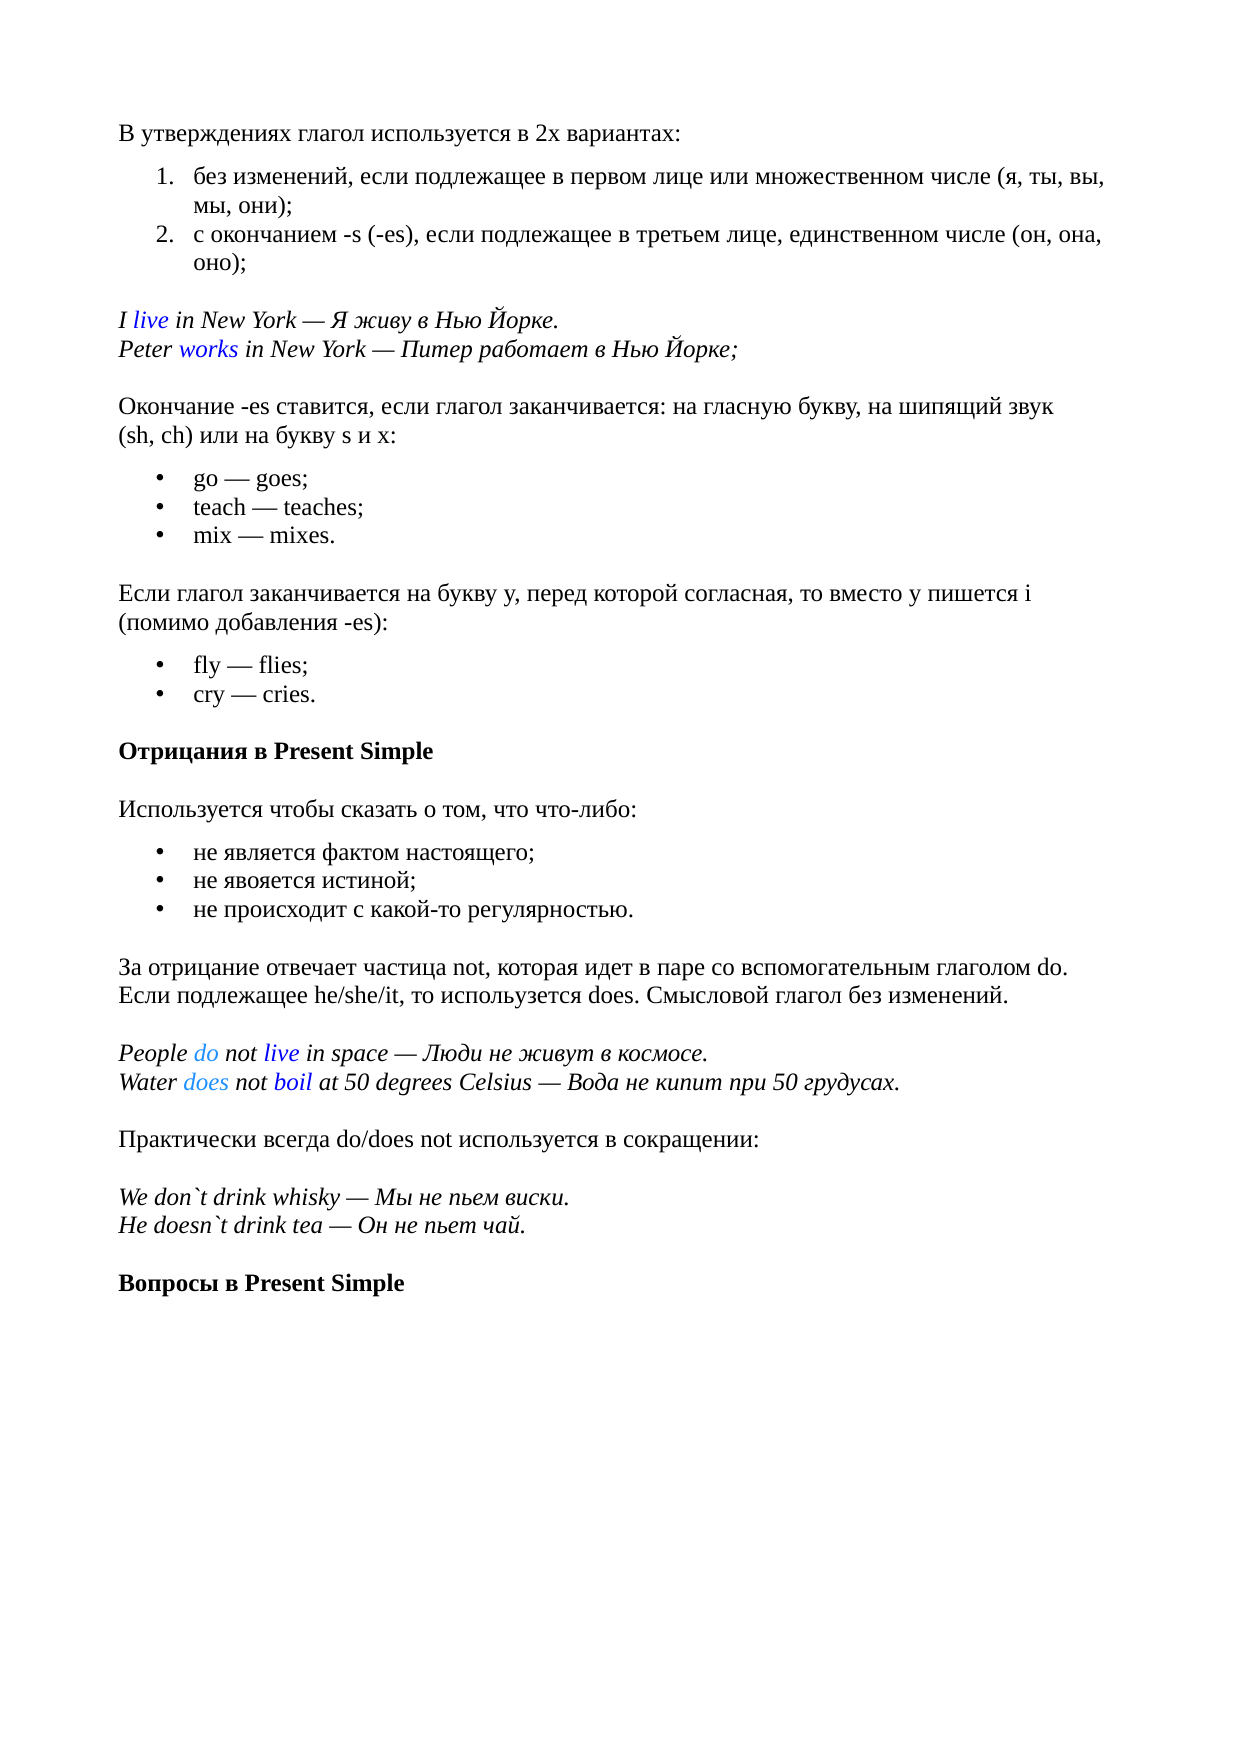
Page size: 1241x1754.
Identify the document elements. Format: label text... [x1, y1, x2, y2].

text Вопросы в Present Simple [118, 1268, 1122, 1297]
text Окончание -es ставится, если глагол заканчивается: на гласную букву, на шипящий звук [118, 391, 1122, 420]
text People do not live in space — Люди не живут в космосе. [118, 1038, 1122, 1067]
list mix — mixes. [156, 521, 1122, 549]
list с окончанием -s (-es), если подлежащее в третьем лице, единственном числе (он, она, оно); [156, 219, 1122, 276]
text (sh, ch) или на букву s и x: [118, 420, 1122, 449]
text Если глагол заканчивается на букву y, перед которой согласная, то вместо y пишется i [118, 578, 1122, 607]
text I live in New York — Я живу в Нью Йорке. [118, 305, 1122, 334]
list не происходит с какой-то регулярностью. [156, 894, 1122, 923]
text Отрицания в Present Simple [118, 736, 1122, 765]
list не явояется истиной; [156, 866, 1122, 894]
text Water does not boil at 50 degrees Celsius — Вода не кипит при 50 грудусах. [118, 1067, 1122, 1096]
text Если подлежащее he/she/it, то испольузется does. Смысловой глагол без изменений. [118, 981, 1122, 1009]
list cry — cries. [156, 679, 1122, 707]
text (помимо добавления -es): [118, 607, 1122, 636]
text We don`t drink whisky — Мы не пьем виски. [118, 1182, 1122, 1211]
list fly — flies; [156, 650, 1122, 679]
text Используется чтобы сказать о том, что что-либо: [118, 794, 1122, 822]
list go — goes; [156, 463, 1122, 492]
text Peter works in New York — Питер работает в Нью Йорке; [118, 334, 1122, 362]
text He doesn`t drink tea — Он не пьет чай. [118, 1211, 1122, 1239]
list teach — teaches; [156, 492, 1122, 521]
text Практически всегда do/does not используется в сокращении: [118, 1124, 1122, 1153]
list не является фактом настоящего; [156, 837, 1122, 866]
list без изменений, если подлежащее в первом лице или множественном числе (я, ты, вы, мы, они); [156, 161, 1122, 219]
text За отрицание отвечает частица not, которая идет в паре со вспомогательным глаголом do. [118, 952, 1122, 981]
text В утверждениях глагол используется в 2х вариантах: [118, 118, 1122, 147]
